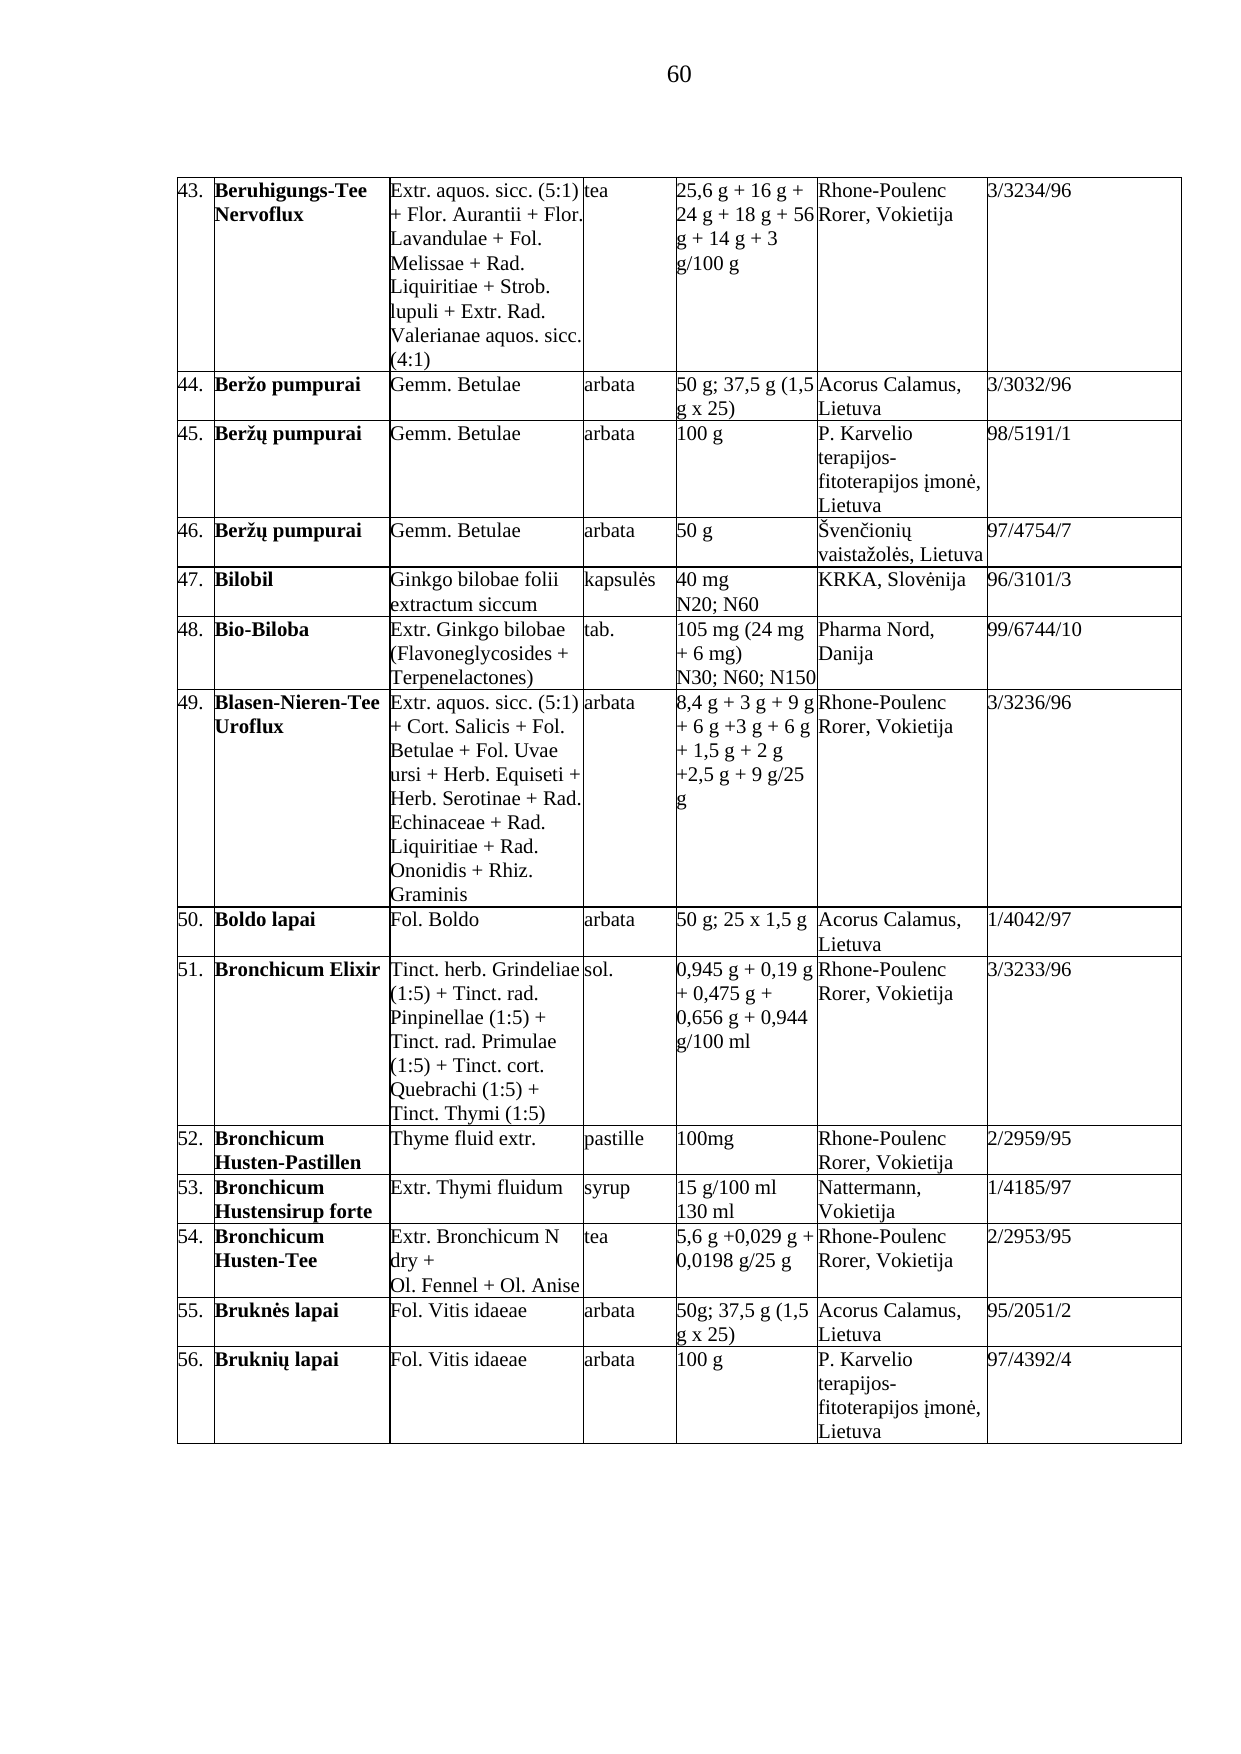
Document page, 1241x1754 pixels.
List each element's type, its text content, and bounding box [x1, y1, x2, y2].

table_cell 105 mg (24 mg + 6 mg) N30; N60; N150 [677, 617, 817, 689]
table_cell 50 g [677, 518, 817, 566]
table_cell 53. [178, 1175, 214, 1223]
table_cell 99/6744/10 [988, 617, 1181, 689]
table_cell Gemm. Betulae [391, 421, 583, 517]
table_cell 97/4392/4 [988, 1347, 1181, 1443]
table_cell Gemm. Betulae [391, 372, 583, 420]
table_cell Gemm. Betulae [391, 518, 583, 566]
table_cell Bruknės lapai [215, 1298, 389, 1346]
table_cell Thyme fluid extr. [391, 1126, 583, 1174]
table_cell 1/4185/97 [988, 1175, 1181, 1223]
table_cell 44. [178, 372, 214, 420]
table_cell tea [584, 178, 676, 371]
table_cell 52. [178, 1126, 214, 1174]
table_cell Rhone-Poulenc Rorer, Vokietija [818, 1126, 987, 1174]
table_cell 98/5191/1 [988, 421, 1181, 517]
table_cell Blasen-Nieren-Tee Uroflux [215, 690, 389, 906]
table_cell 3/3032/96 [988, 372, 1181, 420]
table_cell Bronchicum Husten-Tee [215, 1224, 389, 1297]
table_cell Rhone-Poulenc Rorer, Vokietija [818, 957, 987, 1125]
table_cell 50 g; 37,5 g (1,5 g x 25) [677, 372, 817, 420]
table_cell 40 mg N20; N60 [677, 568, 817, 616]
table_cell 45. [178, 421, 214, 517]
table_cell 54. [178, 1224, 214, 1297]
table_cell Bronchicum Husten-Pastillen [215, 1126, 389, 1174]
table_cell Fol. Vitis idaeae [391, 1298, 583, 1346]
table_cell arbata [584, 421, 676, 517]
table_cell Extr. aquos. sicc. (5:1) + Cort. Salicis + Fol. Betulae + Fol. Uvae ursi + Herb. Equiseti + Herb. Serotinae + Rad. Echinaceae + Rad. Liquiritiae + Rad. Ononidis + Rhiz. Graminis [391, 690, 583, 906]
table_cell tab. [584, 617, 676, 689]
table_cell Beržų pumpurai [215, 421, 389, 517]
table_cell 97/4754/7 [988, 518, 1181, 566]
table_cell Bio-Biloba [215, 617, 389, 689]
table_cell 95/2051/2 [988, 1298, 1181, 1346]
table_cell 43. [178, 178, 214, 371]
table_cell P. Karvelio terapijos-fitoterapijos įmonė, Lietuva [818, 1347, 987, 1443]
table_cell 5,6 g +0,029 g + 0,0198 g/25 g [677, 1224, 817, 1297]
table_cell Acorus Calamus, Lietuva [818, 908, 987, 956]
table_cell 56. [178, 1347, 214, 1443]
table_cell 15 g/100 ml 130 ml [677, 1175, 817, 1223]
table_cell tea [584, 1224, 676, 1297]
table_cell 2/2959/95 [988, 1126, 1181, 1174]
table_cell 47. [178, 568, 214, 616]
table_cell kapsulės [584, 568, 676, 616]
table_cell Rhone-Poulenc Rorer, Vokietija [818, 690, 987, 906]
table_cell 46. [178, 518, 214, 566]
table_cell arbata [584, 518, 676, 566]
table_cell 96/3101/3 [988, 568, 1181, 616]
table_cell 8,4 g + 3 g + 9 g + 6 g +3 g + 6 g + 1,5 g + 2 g +2,5 g + 9 g/25 g [677, 690, 817, 906]
table_cell Bilobil [215, 568, 389, 616]
table_cell Extr. Bronchicum N dry + Ol. Fennel + Ol. Anise [391, 1224, 583, 1297]
table_cell arbata [584, 1347, 676, 1443]
table_cell Bronchicum Elixir [215, 957, 389, 1125]
table_cell 1/4042/97 [988, 908, 1181, 956]
table_cell arbata [584, 372, 676, 420]
table_cell Bronchicum Hustensirup forte [215, 1175, 389, 1223]
table_cell 2/2953/95 [988, 1224, 1181, 1297]
table_cell arbata [584, 690, 676, 906]
table_cell P. Karvelio terapijos-fitoterapijos įmonė, Lietuva [818, 421, 987, 517]
table_cell 25,6 g + 16 g + 24 g + 18 g + 56 g + 14 g + 3 g/100 g [677, 178, 817, 371]
table_cell 55. [178, 1298, 214, 1346]
table_cell 3/3236/96 [988, 690, 1181, 906]
table_cell Rhone-Poulenc Rorer, Vokietija [818, 178, 987, 371]
table_cell 51. [178, 957, 214, 1125]
table_cell KRKA, Slovėnija [818, 568, 987, 616]
table_cell Beruhigungs-Tee Nervoflux [215, 178, 389, 371]
table_cell syrup [584, 1175, 676, 1223]
table_cell Švenčionių vaistažolės, Lietuva [818, 518, 987, 566]
table_cell 0,945 g + 0,19 g + 0,475 g + 0,656 g + 0,944 g/100 ml [677, 957, 817, 1125]
table_cell Extr. Ginkgo bilobae (Flavoneglycosides + Terpenelactones) [391, 617, 583, 689]
table_cell Beržų pumpurai [215, 518, 389, 566]
table_cell 49. [178, 690, 214, 906]
table_cell Extr. aquos. sicc. (5:1) + Flor. Aurantii + Flor. Lavandulae + Fol. Melissae + Rad. Liquiritiae + Strob. lupuli + Extr. Rad. Valerianae aquos. sicc. (4:1) [391, 178, 583, 371]
table_cell Acorus Calamus, Lietuva [818, 1298, 987, 1346]
table_cell Fol. Vitis idaeae [391, 1347, 583, 1443]
table_cell 50 g; 25 x 1,5 g [677, 908, 817, 956]
table_cell 48. [178, 617, 214, 689]
table_cell 3/3233/96 [988, 957, 1181, 1125]
table_cell Nattermann, Vokietija [818, 1175, 987, 1223]
table_cell pastille [584, 1126, 676, 1174]
table_cell Bruknių lapai [215, 1347, 389, 1443]
table_cell Ginkgo bilobae folii extractum siccum [391, 568, 583, 616]
table_cell Acorus Calamus, Lietuva [818, 372, 987, 420]
table_cell sol. [584, 957, 676, 1125]
table_cell 100mg [677, 1126, 817, 1174]
table_cell Pharma Nord, Danija [818, 617, 987, 689]
table_cell arbata [584, 908, 676, 956]
table_cell Rhone-Poulenc Rorer, Vokietija [818, 1224, 987, 1297]
table_cell 3/3234/96 [988, 178, 1181, 371]
table_cell Fol. Boldo [391, 908, 583, 956]
table_cell Extr. Thymi fluidum [391, 1175, 583, 1223]
table_cell arbata [584, 1298, 676, 1346]
table_cell 100 g [677, 1347, 817, 1443]
table_cell Boldo lapai [215, 908, 389, 956]
table_cell 50g; 37,5 g (1,5 g x 25) [677, 1298, 817, 1346]
table_cell 50. [178, 908, 214, 956]
table_cell Tinct. herb. Grindeliae (1:5) + Tinct. rad. Pinpinellae (1:5) + Tinct. rad. Primulae (1:5) + Tinct. cort. Quebrachi (1:5) + Tinct. Thymi (1:5) [391, 957, 583, 1125]
table_cell Beržo pumpurai [215, 372, 389, 420]
table_cell 100 g [677, 421, 817, 517]
